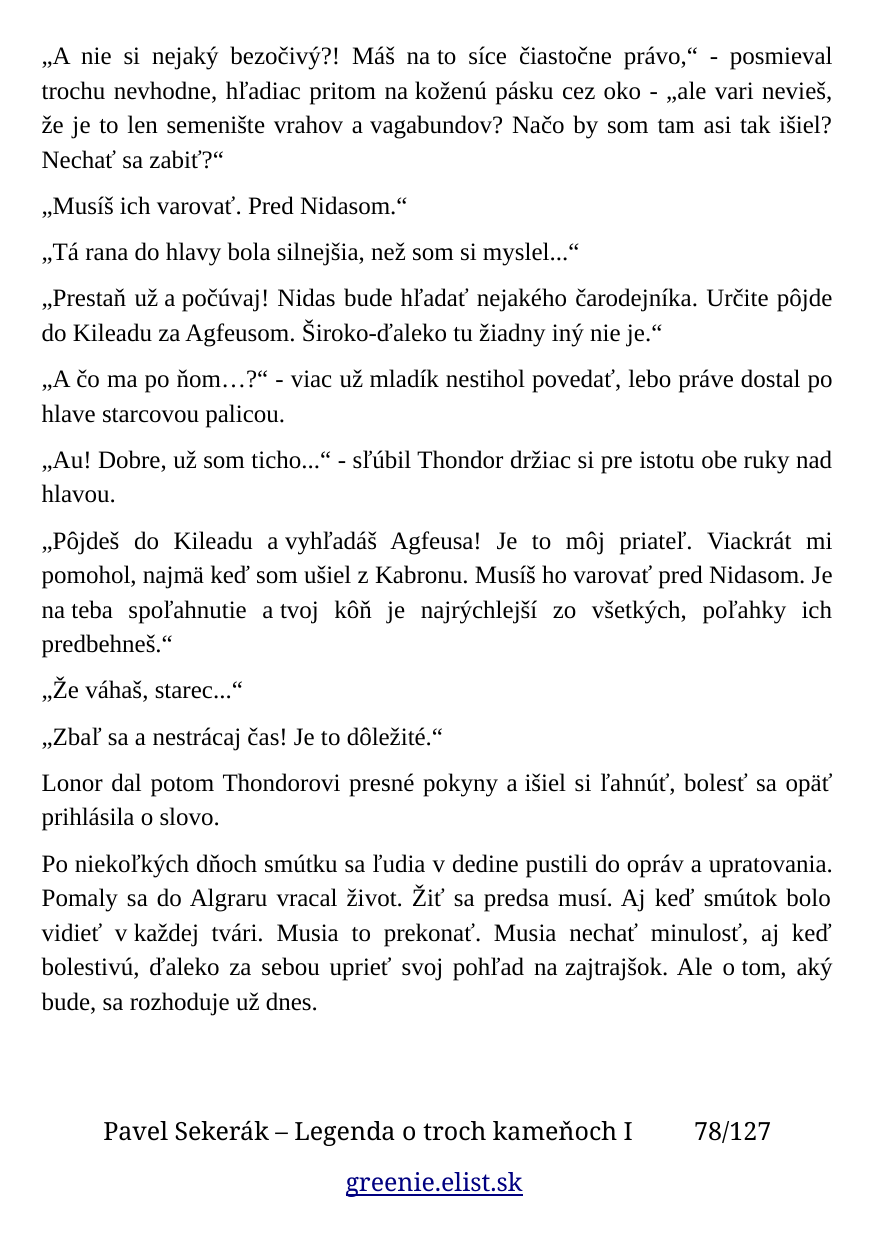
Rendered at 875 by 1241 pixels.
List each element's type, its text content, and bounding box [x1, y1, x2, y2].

text „A čo ma po ňom…?“ - viac už mladík nestihol povedať, lebo práve dostal po hlave starcovou palicou. [41, 364, 833, 427]
text Po niekoľkých dňoch smútku sa ľudia v dedine pustili do opráv a upratovania. Pomaly sa do Algraru vracal život. Žiť sa predsa musí. Aj keď smútok bolo vidieť v každej tvári. Musia to prekonať. Musia nechať minulosť, aj keď bolestivú, ďaleko za sebou uprieť svoj pohľad na zajtrajšok. Ale o tom, aký bude, sa rozhoduje už dnes. [41, 849, 833, 1015]
text „Zbaľ sa a nestrácaj čas! Je to dôležité.“ [41, 722, 833, 750]
text „Že váhaš, starec...“ [41, 675, 833, 704]
text „Pôjdeš do Kileadu a vyhľadáš Agfeusa! Je to môj priateľ. Viackrát mi pomohol, najmä keď som ušiel z Kabronu. Musíš ho varovať pred Nidasom. Je na teba spoľahnutie a tvoj kôň je najrýchlejší zo všetkých, poľahky ich predbehneš.“ [41, 526, 833, 658]
text „Musíš ich varovať. Pred Nidasom.“ [41, 191, 833, 220]
text „A nie si nejaký bezočivý?! Máš na to síce čiastočne právo,“ - posmieval trochu nevhodne, hľadiac pritom na koženú pásku cez oko - „ale vari nevieš, že je to len semenište vrahov a vagabundov? Načo by som tam asi tak išiel? Nechať sa zabiť?“ [41, 41, 833, 173]
text Lonor dal potom Thondorovi presné pokyny a išiel si ľahnúť, bolesť sa opäť prihlásila o slovo. [41, 768, 833, 831]
text „Au! Dobre, už som ticho...“ - sľúbil Thondor držiac si pre istotu obe ruky nad hlavou. [41, 445, 833, 508]
text „Tá rana do hlavy bola silnejšia, než som si myslel...“ [41, 237, 833, 266]
text „Prestaň už a počúvaj! Nidas bude hľadať nejakého čarodejníka. Určite pôjde do Kileadu za Agfeusom. Široko-ďaleko tu žiadny iný nie je.“ [41, 283, 833, 347]
